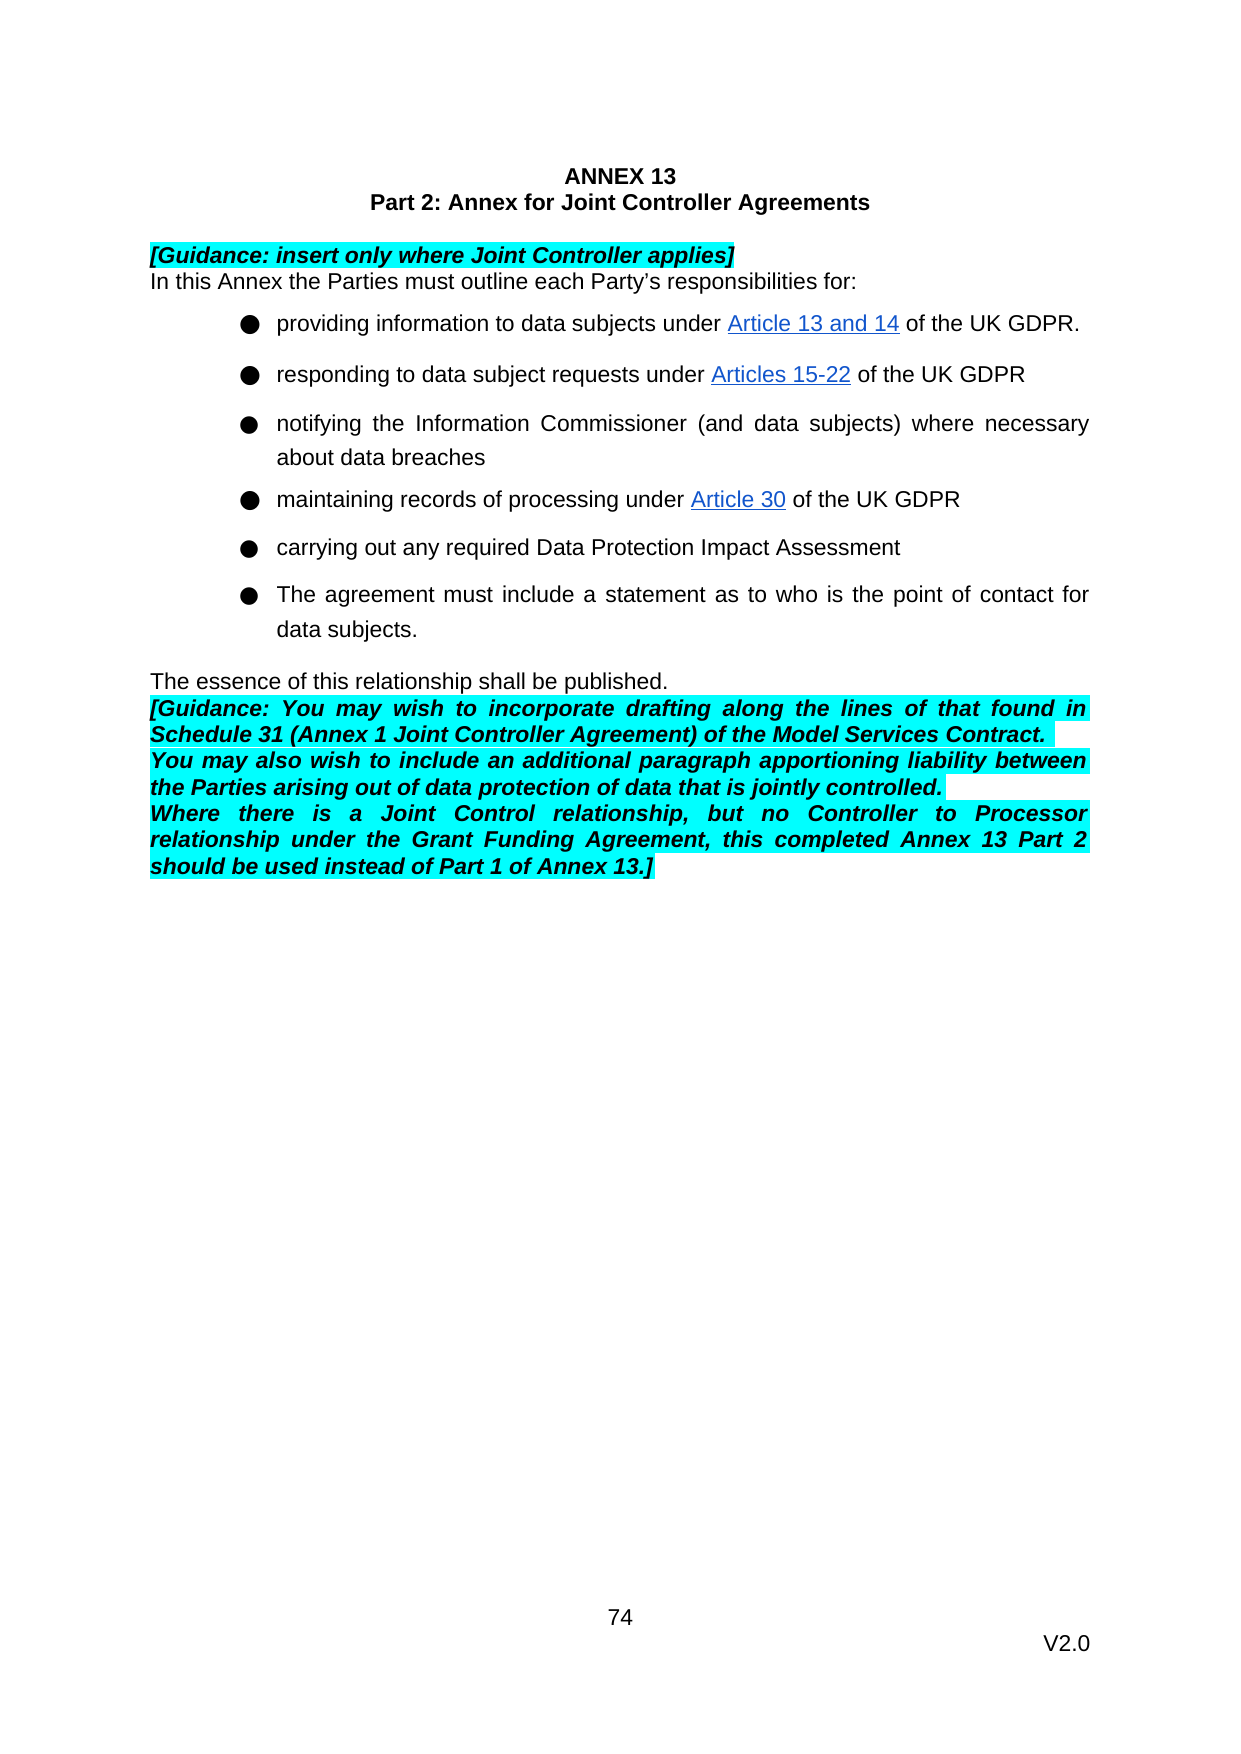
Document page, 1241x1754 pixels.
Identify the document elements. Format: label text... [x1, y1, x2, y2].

text Where there is a Joint Control relationship, but no Controller to Processor relationship under the Grant Funding Agreement, this completed Annex 13 Part 2 should be used instead of Part 1 of Annex 13.] [150, 800, 1090, 879]
list maintaining records of processing under Article 30 of the UK GDPR [239, 470, 1090, 522]
text In this Annex the Parties must outline each Party’s responsibilities for: [150, 268, 1090, 294]
list providing information to data subjects under Article 13 and 14 of the UK GDPR. [239, 294, 1090, 346]
text The essence of this relationship shall be published. [150, 668, 1090, 695]
text Part 2: Annex for Joint Controller Agreements [150, 189, 1090, 216]
list responding to data subject requests under Articles 15-22 of the UK GDPR [239, 346, 1090, 397]
text [Guidance: insert only where Joint Controller applies] [150, 242, 1090, 268]
list The agreement must include a statement as to who is the point of contact for data subjects. [239, 569, 1090, 642]
list notifying the Information Commissioner (and data subjects) where necessary about data breaches [239, 397, 1090, 470]
text You may also wish to include an additional paragraph apportioning liability between the Parties arising out of data protection of data that is jointly controlled. [150, 747, 1090, 800]
text ANNEX 13 [150, 163, 1090, 189]
list carrying out any required Data Protection Impact Assessment [239, 522, 1090, 569]
text [Guidance: You may wish to incorporate drafting along the lines of that found in Schedule 31 (Annex 1 Joint Controller Agreement) of the Model Services Contract. [150, 695, 1090, 747]
